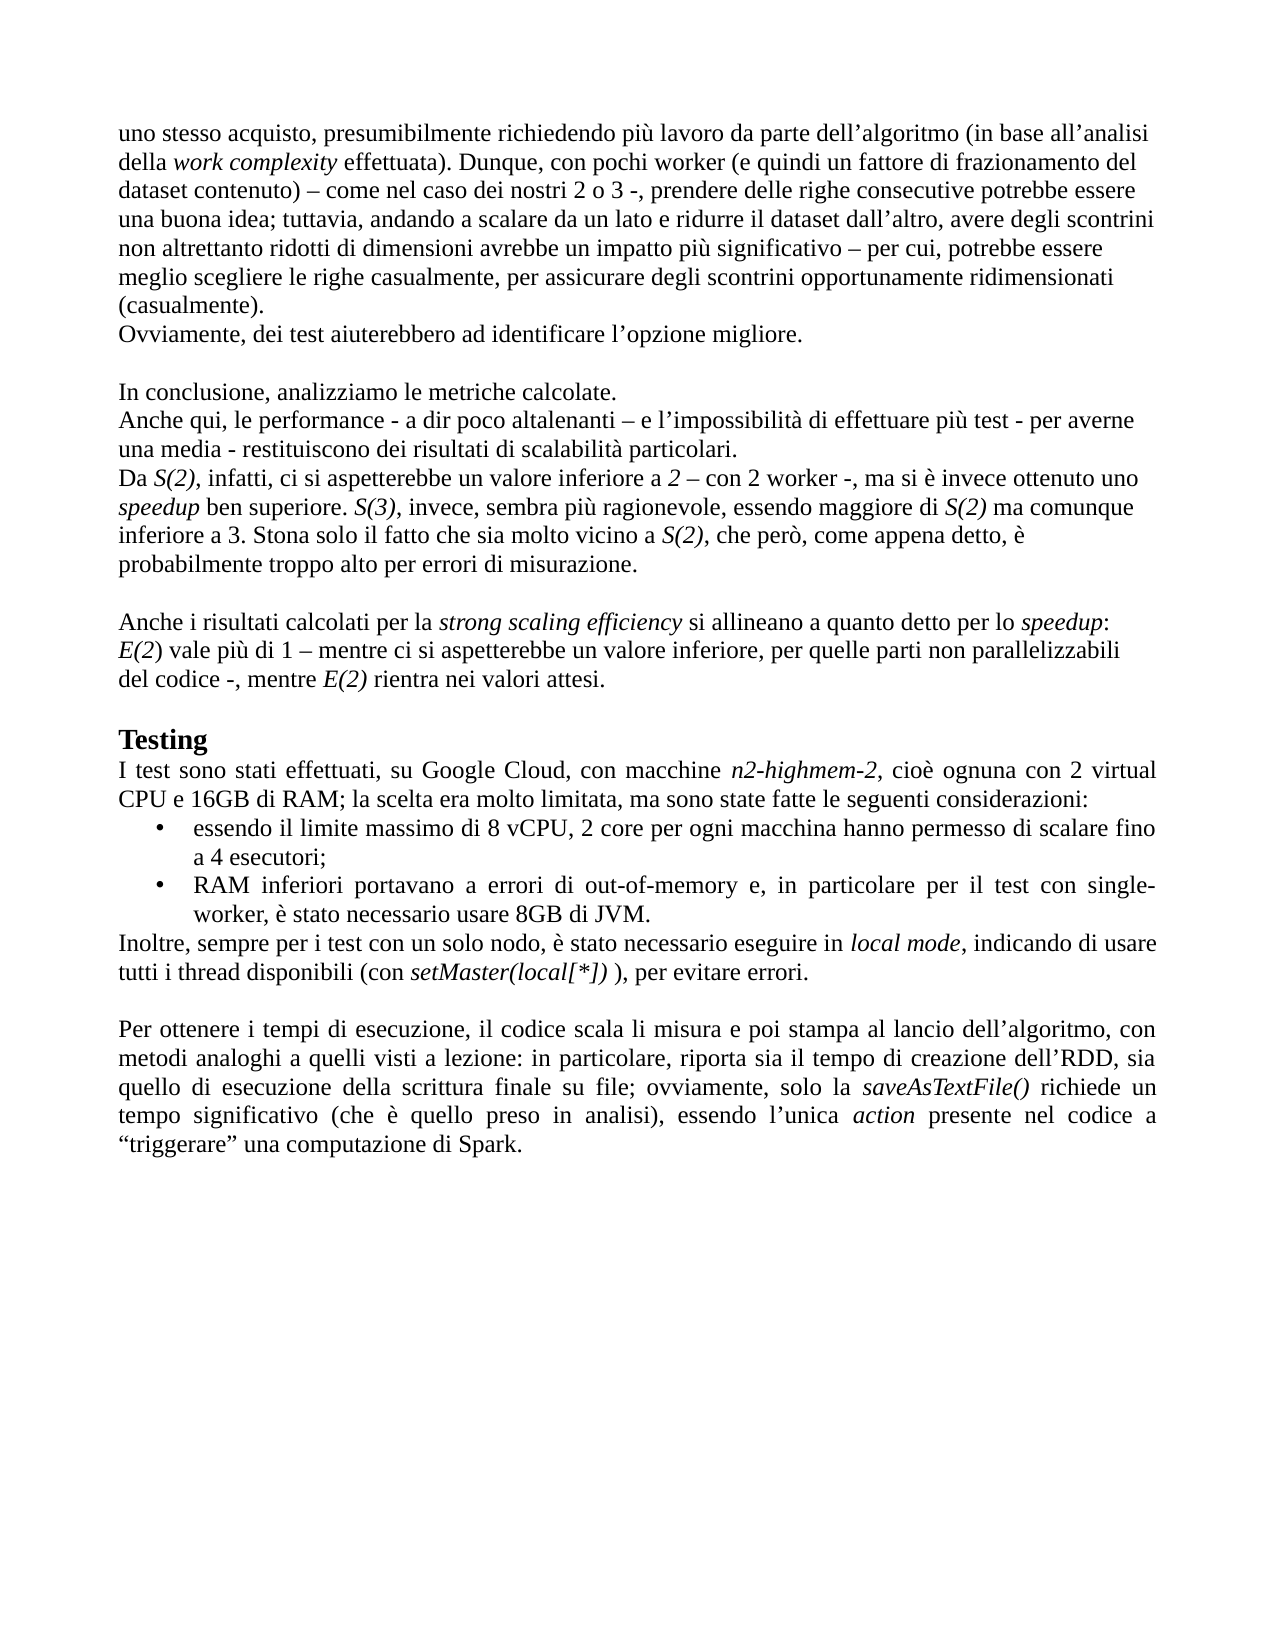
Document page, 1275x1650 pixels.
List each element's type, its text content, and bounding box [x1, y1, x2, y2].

text Inoltre, sempre per i test con un solo nodo, è stato necessario eseguire in local mode, indicando di usare tutti i thread disponibili (con setMaster(local[*]) ), per evitare errori. [118, 928, 1157, 985]
text I test sono stati effettuati, su Google Cloud, con macchine n2-highmem-2, cioè ognuna con 2 virtual CPU e 16GB di RAM; la scelta era molto limitata, ma sono state fatte le seguenti considerazioni: [118, 755, 1157, 813]
text Da S(2), infatti, ci si aspetterebbe un valore inferiore a 2 – con 2 worker -, ma si è invece ottenuto uno speedup ben superiore. S(3), invece, sembra più ragionevole, essendo maggiore di S(2) ma comunque inferiore a 3. Stona solo il fatto che sia molto vicino a S(2), che però, come appena detto, è probabilmente troppo alto per errori di misurazione. [118, 463, 1157, 578]
text Anche i risultati calcolati per la strong scaling efficiency si allineano a quanto detto per lo speedup: E(2) vale più di 1 – mentre ci si aspetterebbe un valore inferiore, per quelle parti non parallelizzabili del codice -, mentre E(2) rientra nei valori attesi. [118, 607, 1157, 693]
text Testing [118, 722, 1157, 755]
text Anche qui, le performance - a dir poco altalenanti – e l’impossibilità di effettuare più test - per averne una media - restituiscono dei risultati di scalabilità particolari. [118, 406, 1157, 463]
list RAM inferiori portavano a errori di out-of-memory e, in particolare per il test con single-worker, è stato necessario usare 8GB di JVM. [156, 870, 1157, 928]
list essendo il limite massimo di 8 vCPU, 2 core per ogni macchina hanno permesso di scalare fino a 4 esecutori; [156, 813, 1157, 870]
text Ovviamente, dei test aiuterebbero ad identificare l’opzione migliore. [118, 319, 1157, 348]
text In conclusione, analizziamo le metriche calcolate. [118, 377, 1157, 406]
text Per ottenere i tempi di esecuzione, il codice scala li misura e poi stampa al lancio dell’algoritmo, con metodi analoghi a quelli visti a lezione: in particolare, riporta sia il tempo di creazione dell’RDD, sia quello di esecuzione della scrittura finale su file; ovviamente, solo la saveAsTextFile() richiede un tempo significativo (che è quello preso in analisi), essendo l’unica action presente nel codice a “triggerare” una computazione di Spark. [118, 1014, 1157, 1158]
text uno stesso acquisto, presumibilmente richiedendo più lavoro da parte dell’algoritmo (in base all’analisi della work complexity effettuata). Dunque, con pochi worker (e quindi un fattore di frazionamento del dataset contenuto) – come nel caso dei nostri 2 o 3 -, prendere delle righe consecutive potrebbe essere una buona idea; tuttavia, andando a scalare da un lato e ridurre il dataset dall’altro, avere degli scontrini non altrettanto ridotti di dimensioni avrebbe un impatto più significativo – per cui, potrebbe essere meglio scegliere le righe casualmente, per assicurare degli scontrini opportunamente ridimensionati (casualmente). [118, 118, 1157, 319]
